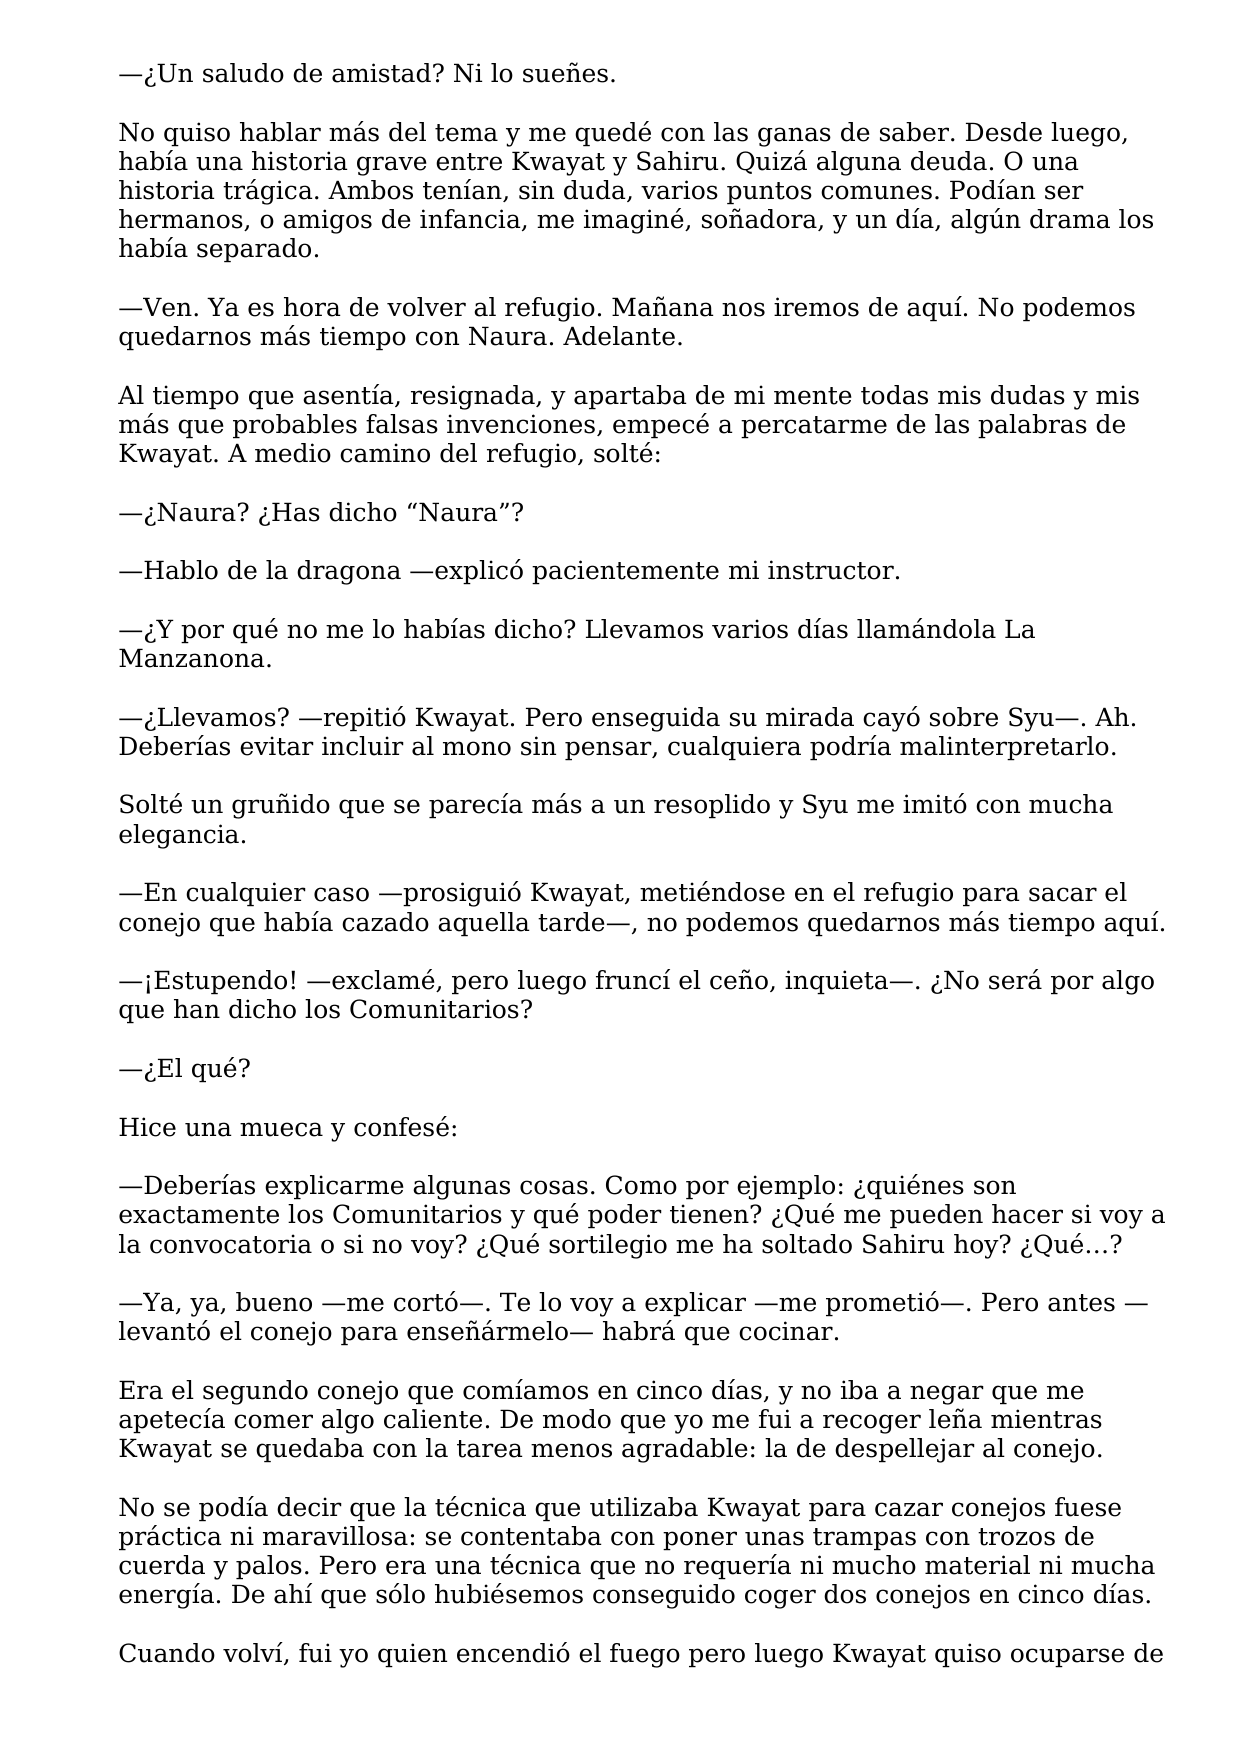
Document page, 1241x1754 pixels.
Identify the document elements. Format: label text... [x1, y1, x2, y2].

text —Hablo de la dragona —explicó pacientemente mi instructor. [118, 556, 1181, 586]
text Cuando volví, fui yo quien encendió el fuego pero luego Kwayat quiso ocuparse de [118, 1639, 1181, 1668]
text —¿El qué? [118, 1054, 1181, 1083]
text —Deberías explicarme algunas cosas. Como por ejemplo: ¿quiénes son exactamente los Comunitarios y qué poder tienen? ¿Qué me pueden hacer si voy a la convocatoria o si no voy? ¿Qué sortilegio me ha soltado Sahiru hoy? ¿Qué…? [118, 1171, 1181, 1259]
text —Ven. Ya es hora de volver al refugio. Mañana nos iremos de aquí. No podemos quedarnos más tiempo con Naura. Adelante. [118, 293, 1181, 351]
text —En cualquier caso —prosiguió Kwayat, metiéndose en el refugio para sacar el conejo que había cazado aquella tarde—, no podemos quedarnos más tiempo aquí. [118, 878, 1181, 937]
text —Ya, ya, bueno —me cortó—. Te lo voy a explicar —me prometió—. Pero antes —levantó el conejo para enseñármelo— habrá que cocinar. [118, 1288, 1181, 1347]
text Al tiempo que asentía, resignada, y apartaba de mi mente todas mis dudas y mis más que probables falsas invenciones, empecé a percatarme de las palabras de Kwayat. A medio camino del refugio, solté: [118, 381, 1181, 468]
text Era el segundo conejo que comíamos en cinco días, y no iba a negar que me apetecía comer algo caliente. De modo que yo me fui a recoger leña mientras Kwayat se quedaba con la tarea menos agradable: la de despellejar al conejo. [118, 1376, 1181, 1464]
text No quiso hablar más del tema y me quedé con las ganas de saber. Desde luego, había una historia grave entre Kwayat y Sahiru. Quizá alguna deuda. O una historia trágica. Ambos tenían, sin duda, varios puntos comunes. Podían ser hermanos, o amigos de infancia, me imaginé, soñadora, y un día, algún drama los había separado. [118, 118, 1181, 263]
text —¿Llevamos? —repitió Kwayat. Pero enseguida su mirada cayó sobre Syu—. Ah. Deberías evitar incluir al mono sin pensar, cualquiera podría malinterpretarlo. [118, 703, 1181, 761]
text No se podía decir que la técnica que utilizaba Kwayat para cazar conejos fuese práctica ni maravillosa: se contentaba con poner unas trampas con trozos de cuerda y palos. Pero era una técnica que no requería ni mucho material ni mucha energía. De ahí que sólo hubiésemos conseguido coger dos conejos en cinco días. [118, 1493, 1181, 1610]
text —¿Y por qué no me lo habías dicho? Llevamos varios días llamándola La Manzanona. [118, 615, 1181, 673]
text —¿Un saludo de amistad? Ni lo sueñes. [118, 59, 1181, 88]
text —¡Estupendo! —exclamé, pero luego fruncí el ceño, inquieta—. ¿No será por algo que han dicho los Comunitarios? [118, 966, 1181, 1025]
text —¿Naura? ¿Has dicho “Naura”? [118, 498, 1181, 527]
text Hice una mueca y confesé: [118, 1113, 1181, 1142]
text Solté un gruñido que se parecía más a un resoplido y Syu me imitó con mucha elegancia. [118, 791, 1181, 849]
